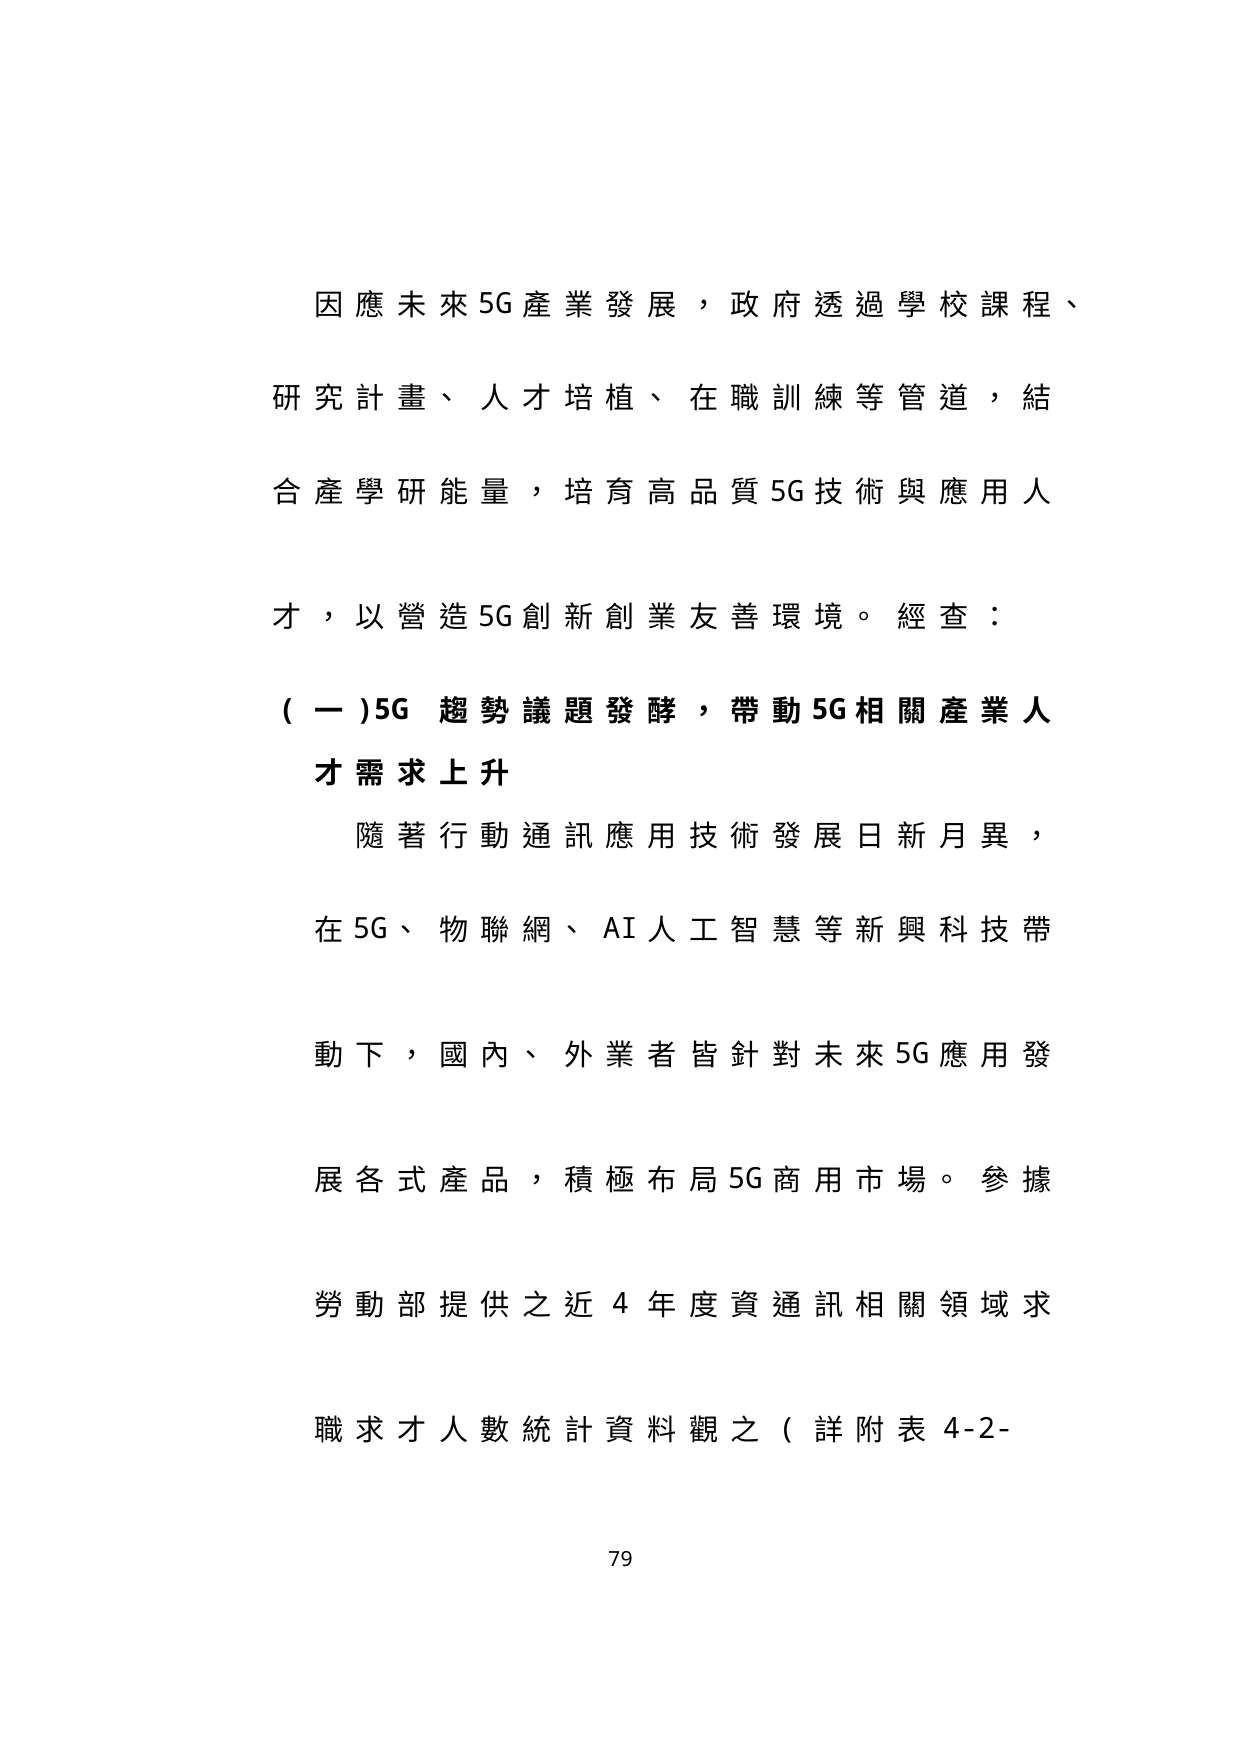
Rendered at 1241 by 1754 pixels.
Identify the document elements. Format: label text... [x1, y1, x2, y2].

text 因應未來5G產業發展，政府透過學校課程、研究計畫、人才培植、在職訓練等管道，結合產學研能量，培育高品質5G技術與應用人才，以營造5G創新創業友善環境。經查： [242, 229, 1058, 667]
text (一)5G 趨勢議題發酵，帶動5G相關產業人才需求上升 [242, 667, 1058, 792]
text 隨著行動通訊應用技術發展日新月異，在5G、物聯網、AI人工智慧等新興科技帶動下，國內、外業者皆針對未來5G應用發展各式產品，積極布局5G商用市場。參據勞動部提供之近4年度資通訊相關領域求職求才人數統計資料觀之(詳附表4-2- [271, 792, 1058, 1479]
